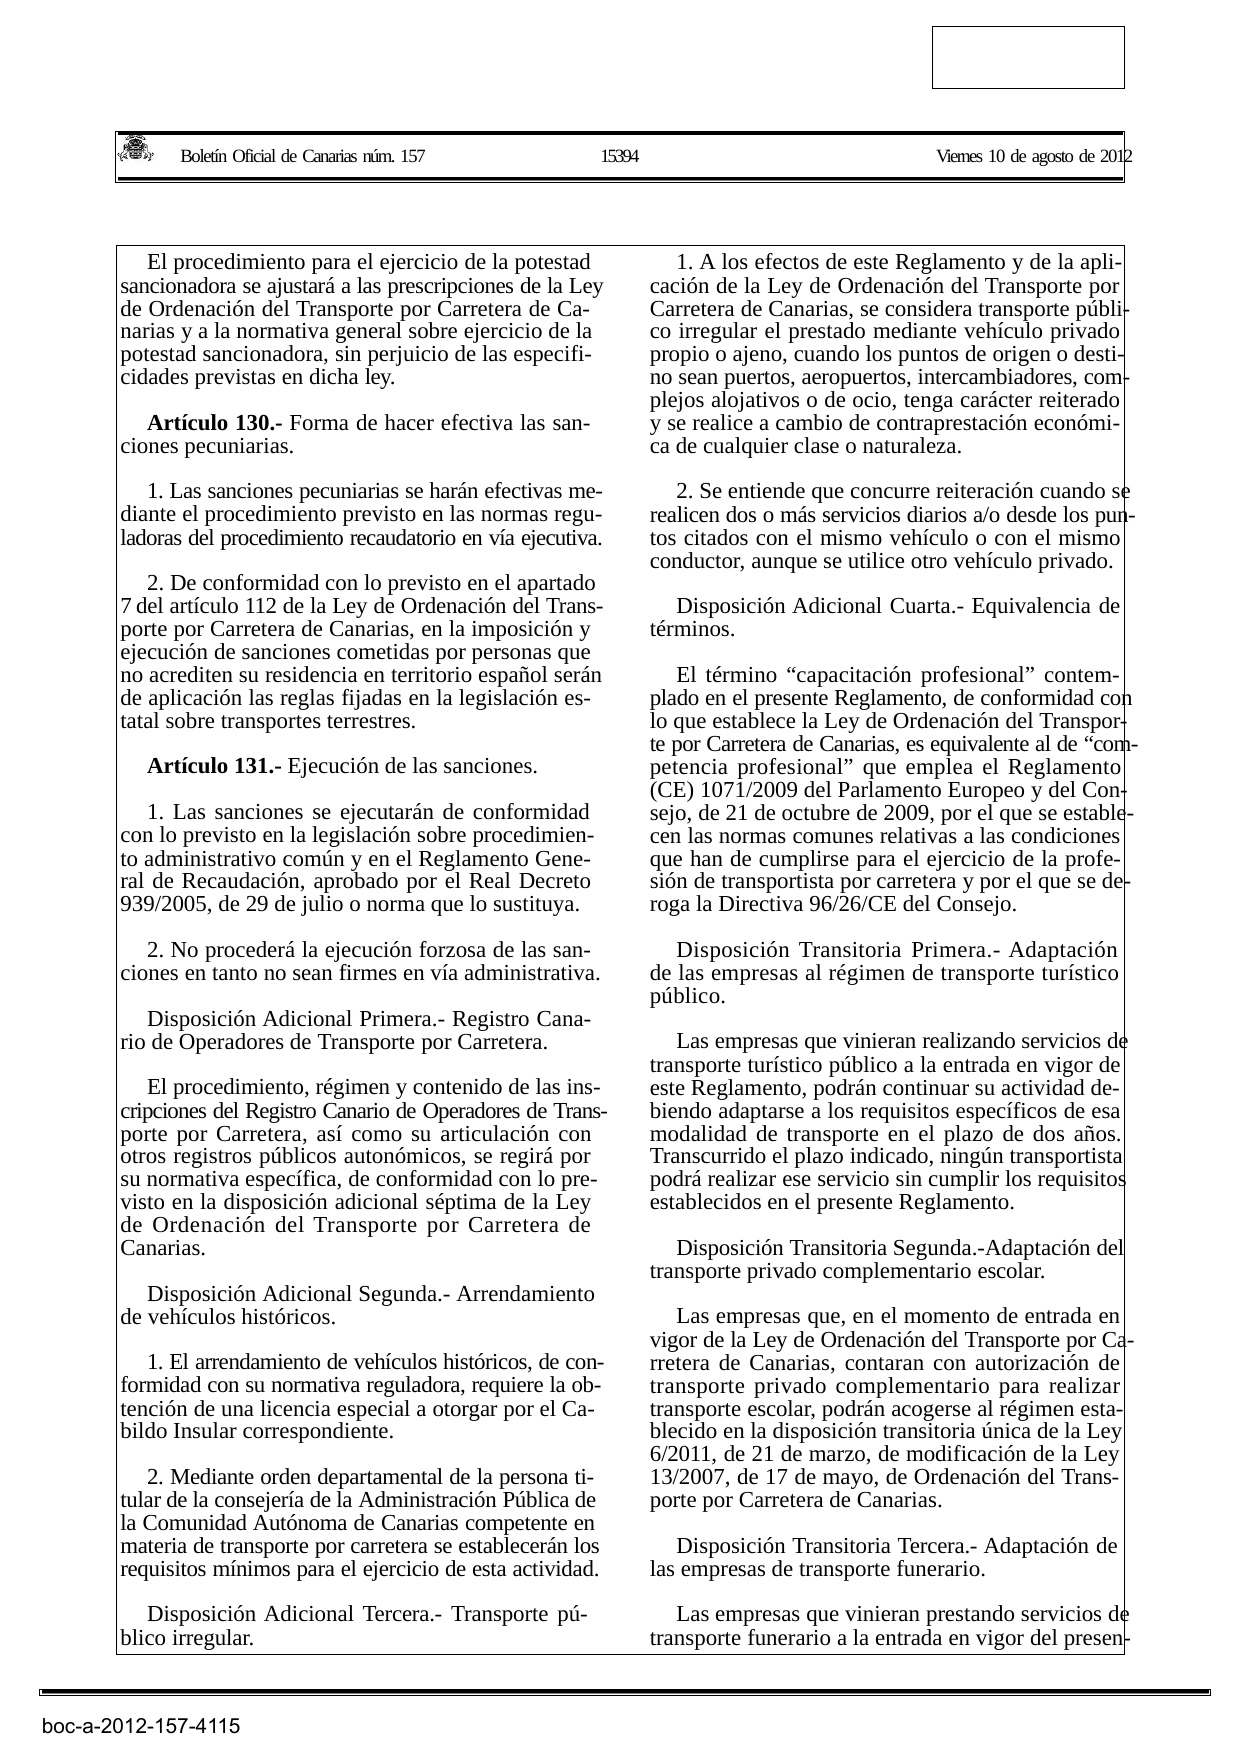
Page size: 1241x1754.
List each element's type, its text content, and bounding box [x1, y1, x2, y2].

text plejos alojativos o de ocio, tenga carácter reiterado [649, 389, 1146, 412]
text con lo previsto en la legislación sobre procedimien- [120, 822, 616, 848]
text y se realice a cambio de contraprestación económi- [649, 412, 1146, 435]
text modalidad de transporte en el plazo de dos años. [649, 1123, 1145, 1146]
text no sean puertos, aeropuertos, intercambiadores, com- [649, 366, 1146, 389]
text de vehículos históricos. [120, 1306, 616, 1329]
text petencia profesional” que emplea el Reglamento [649, 756, 1145, 779]
text Artículo 131.- Ejecución de las sanciones. [147, 753, 563, 779]
text sancionadora se ajustará a las prescripciones de la Ley [120, 275, 616, 298]
picture [933, 27, 1124, 88]
text potestad sancionadora, sin perjuicio de las especifi- [120, 343, 616, 366]
text co irregular el prestado mediante vehículo privado [649, 321, 1146, 343]
text su normativa específica, de conformidad con lo pre- [120, 1168, 626, 1191]
text conductor, aunque se utilice otro vehículo privado. [649, 550, 1146, 573]
text establecidos en el presente Reglamento. [649, 1191, 1145, 1214]
text 2 [147, 937, 158, 960]
text que han de cumplirse para el ejercicio de la profe- [649, 848, 1145, 871]
text 15394 [600, 146, 662, 167]
text Las empresas que vinieran realizando servicios de [676, 1028, 1145, 1054]
text Artículo 130.- Forma de hacer efectiva las san- [147, 410, 616, 435]
text roga la Directiva 96/26/CE del Consejo. [649, 893, 1145, 916]
text Disposición Adicional Segunda.- Arrendamiento [147, 1281, 616, 1306]
text Las empresas que, en el momento de entrada en [676, 1303, 1145, 1329]
text Boletín Oficial de Canarias núm. 157 [180, 146, 428, 167]
text El término “capacitación profesional” contem- [676, 662, 1145, 687]
text transporte escolar, podrán acogerse al régimen esta- [649, 1398, 1145, 1421]
text 6 [649, 1441, 661, 1464]
text visto en la disposición adicional séptima de la Ley [120, 1191, 626, 1214]
text tatal sobre transportes terrestres. [120, 710, 616, 733]
text 2. Mediante orden departamental de la persona ti- [147, 1464, 616, 1487]
text rretera de Canarias, contaran con autorización de [649, 1352, 1145, 1375]
text Disposición Transitoria Tercera.- Adaptación de [676, 1533, 1145, 1558]
text El procedimiento, régimen y contenido de las ins- [147, 1074, 626, 1100]
text Las empresas que vinieran prestando servicios de [676, 1601, 1145, 1627]
text realicen dos o más servicios diarios a/o desde los pun- [649, 504, 1146, 527]
text Disposición Adicional Tercera.- Transporte pú- [147, 1601, 616, 1627]
picture [117, 246, 1124, 1654]
text sión de transportista por carretera y por el que se de- [649, 871, 1145, 893]
text Canarias. [120, 1237, 626, 1260]
text de Ordenación del Transporte por Carretera de [120, 1214, 626, 1237]
text Viernes 10 de agosto de 2012 [936, 146, 1137, 167]
text narias y a la normativa general sobre ejercicio de la [120, 321, 616, 343]
text . De conformidad con lo previsto en el apartado [158, 570, 616, 596]
text Disposición Adicional Cuarta.- Equivalencia de [676, 593, 1145, 618]
text to administrativo común y en el Reglamento Gene- [120, 848, 616, 871]
text no acrediten su residencia en territorio español serán [120, 664, 616, 687]
text plado en el presente Reglamento, de conformidad con [649, 687, 1145, 710]
text 2. Se entiende que concurre reiteración cuando se [676, 478, 1146, 504]
text cación de la Ley de Ordenación del Transporte por [649, 275, 1146, 298]
text lo que establece la Ley de Ordenación del Transpor- [649, 710, 1145, 733]
text rio de Operadores de Transporte por Carretera. [120, 1031, 616, 1054]
text porte por Carretera de Canarias. [649, 1489, 1145, 1512]
text Disposición Adicional Primera.- Registro Cana- [147, 1006, 616, 1031]
text El procedimiento para el ejercicio de la potestad [147, 249, 616, 275]
text tos citados con el mismo vehículo o con el mismo [649, 527, 1146, 550]
text transporte privado complementario escolar. [649, 1260, 1145, 1283]
text la Comunidad Autónoma de Canarias competente en [120, 1512, 616, 1535]
text ciones pecuniarias. [120, 435, 616, 458]
text ejecución de sanciones cometidas por personas que [120, 641, 616, 664]
text porte por Carretera, así como su articulación con [120, 1123, 626, 1146]
text Disposición Transitoria Segunda.-Adaptación del [676, 1235, 1145, 1260]
text propio o ajeno, cuando los puntos de origen o desti- [649, 343, 1146, 366]
text cripciones del Registro Canario de Operadores de Trans- [120, 1100, 626, 1123]
text 2 [147, 570, 158, 593]
text blecido en la disposición transitoria única de la Ley [649, 1421, 1145, 1441]
text de Ordenación del Transporte por Carretera de Ca- [120, 298, 616, 321]
text las empresas de transporte funerario. [649, 1558, 1145, 1581]
text tular de la consejería de la Administración Pública de [120, 1487, 616, 1512]
text ciones en tanto no sean firmes en vía administrativa. [120, 960, 616, 985]
text biendo adaptarse a los requisitos específicos de esa [649, 1100, 1145, 1123]
text transporte privado complementario para realizar [649, 1375, 1145, 1398]
text vigor de la Ley de Ordenación del Transporte por Ca- [649, 1329, 1145, 1352]
text 1. El arrendamiento de vehículos históricos, de con- [147, 1349, 616, 1372]
text 7 [120, 593, 136, 616]
text tención de una licencia especial a otorgar por el Ca- [120, 1398, 616, 1421]
text público. [649, 985, 1145, 1008]
text cidades previstas en dicha ley. [120, 366, 616, 389]
text transporte funerario a la entrada en vigor del presen- [649, 1627, 1145, 1650]
text te por Carretera de Canarias, es equivalente al de “com- [649, 733, 1145, 756]
text otros registros públicos autonómicos, se regirá por [120, 1146, 626, 1168]
text términos. [649, 618, 1145, 641]
text transporte turístico público a la entrada en vigor de [649, 1054, 1145, 1077]
text este Reglamento, podrán continuar su actividad de- [649, 1077, 1145, 1100]
text Carretera de Canarias, se considera transporte públi- [649, 298, 1146, 321]
text porte por Carretera de Canarias, en la imposición y [120, 616, 616, 641]
text 9 [120, 891, 132, 916]
text Transcurrido el plazo indicado, ningún transportista [649, 1146, 1145, 1168]
text diante el procedimiento previsto en las normas regu- [120, 501, 624, 527]
text cen las normas comunes relativas a las condiciones [649, 825, 1145, 848]
text 13/2007, de 17 de mayo, de Ordenación del Trans- [649, 1464, 1145, 1489]
picture [116, 132, 1124, 182]
text 39/2005, de 29 de julio o norma que lo sustituya. [132, 891, 605, 916]
text de aplicación las reglas fijadas en la legislación es- [120, 687, 616, 710]
text ca de cualquier clase o naturaleza. [649, 435, 1146, 458]
text 1 [147, 478, 158, 501]
text boc-a-2012-157-4115 [42, 1714, 267, 1738]
text ral de Recaudación, aprobado por el Real Decreto [120, 871, 616, 893]
text /2011, de 21 de marzo, de modificación de la Ley [661, 1441, 1145, 1464]
text formidad con su normativa reguladora, requiere la ob- [120, 1372, 616, 1398]
text requisitos mínimos para el ejercicio de esta actividad. [120, 1558, 616, 1581]
text ladoras del procedimiento recaudatorio en vía ejecutiva. [120, 527, 624, 550]
text materia de transporte por carretera se establecerán los [120, 1535, 616, 1558]
text (CE) 1071/2009 del Parlamento Europeo y del Con- [649, 779, 1145, 802]
text 1 [147, 799, 158, 822]
text . Las sanciones se ejecutarán de conformidad [158, 799, 616, 822]
text podrá realizar ese servicio sin cumplir los requisitos [649, 1168, 1145, 1191]
text blico irregular. [120, 1627, 616, 1650]
text sejo, de 21 de octubre de 2009, por el que se estable- [649, 802, 1145, 825]
text bildo Insular correspondiente. [120, 1421, 616, 1443]
text . No procederá la ejecución forzosa de las san- [158, 937, 616, 960]
text del artículo 112 de la Ley de Ordenación del Trans- [136, 593, 615, 616]
text de las empresas al régimen de transporte turístico [649, 962, 1145, 985]
text . Las sanciones pecuniarias se harán efectivas me- [158, 478, 616, 501]
text 1. A los efectos de este Reglamento y de la apli- [676, 249, 1146, 275]
text Disposición Transitoria Primera.- Adaptación [676, 937, 1145, 962]
picture [40, 1690, 1210, 1695]
